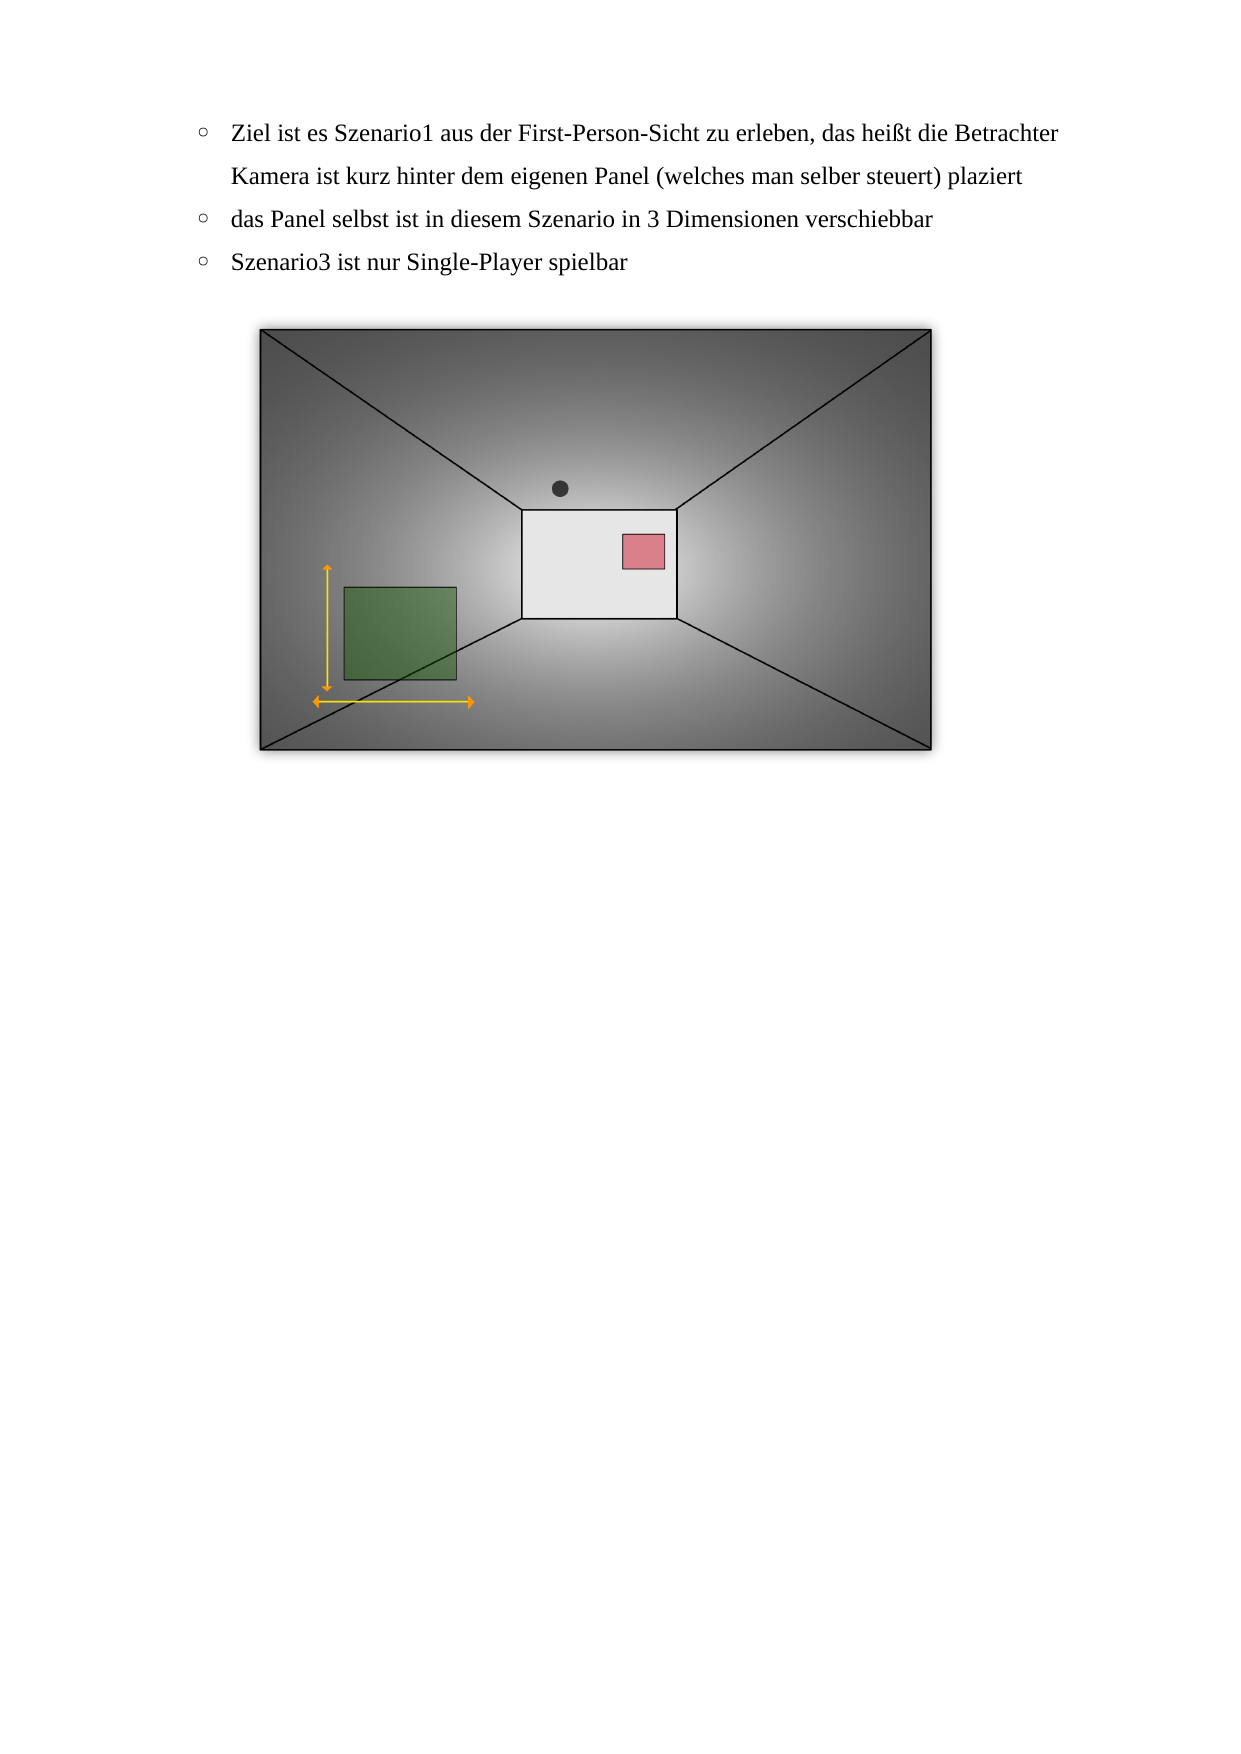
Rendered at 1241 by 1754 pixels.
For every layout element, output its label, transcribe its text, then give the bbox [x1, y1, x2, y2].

list Szenario3 ist nur Single-Player spielbar [193, 247, 1122, 276]
list das Panel selbst ist in diesem Szenario in 3 Dimensionen verschiebbar [193, 204, 1122, 233]
list Ziel ist es Szenario1 aus der First-Person-Sicht zu erleben, das heißt die Betrachter Kamera ist kurz hinter dem eigenen Panel (welches man selber steuert) plaziert [193, 118, 1122, 190]
picture [242, 310, 950, 769]
